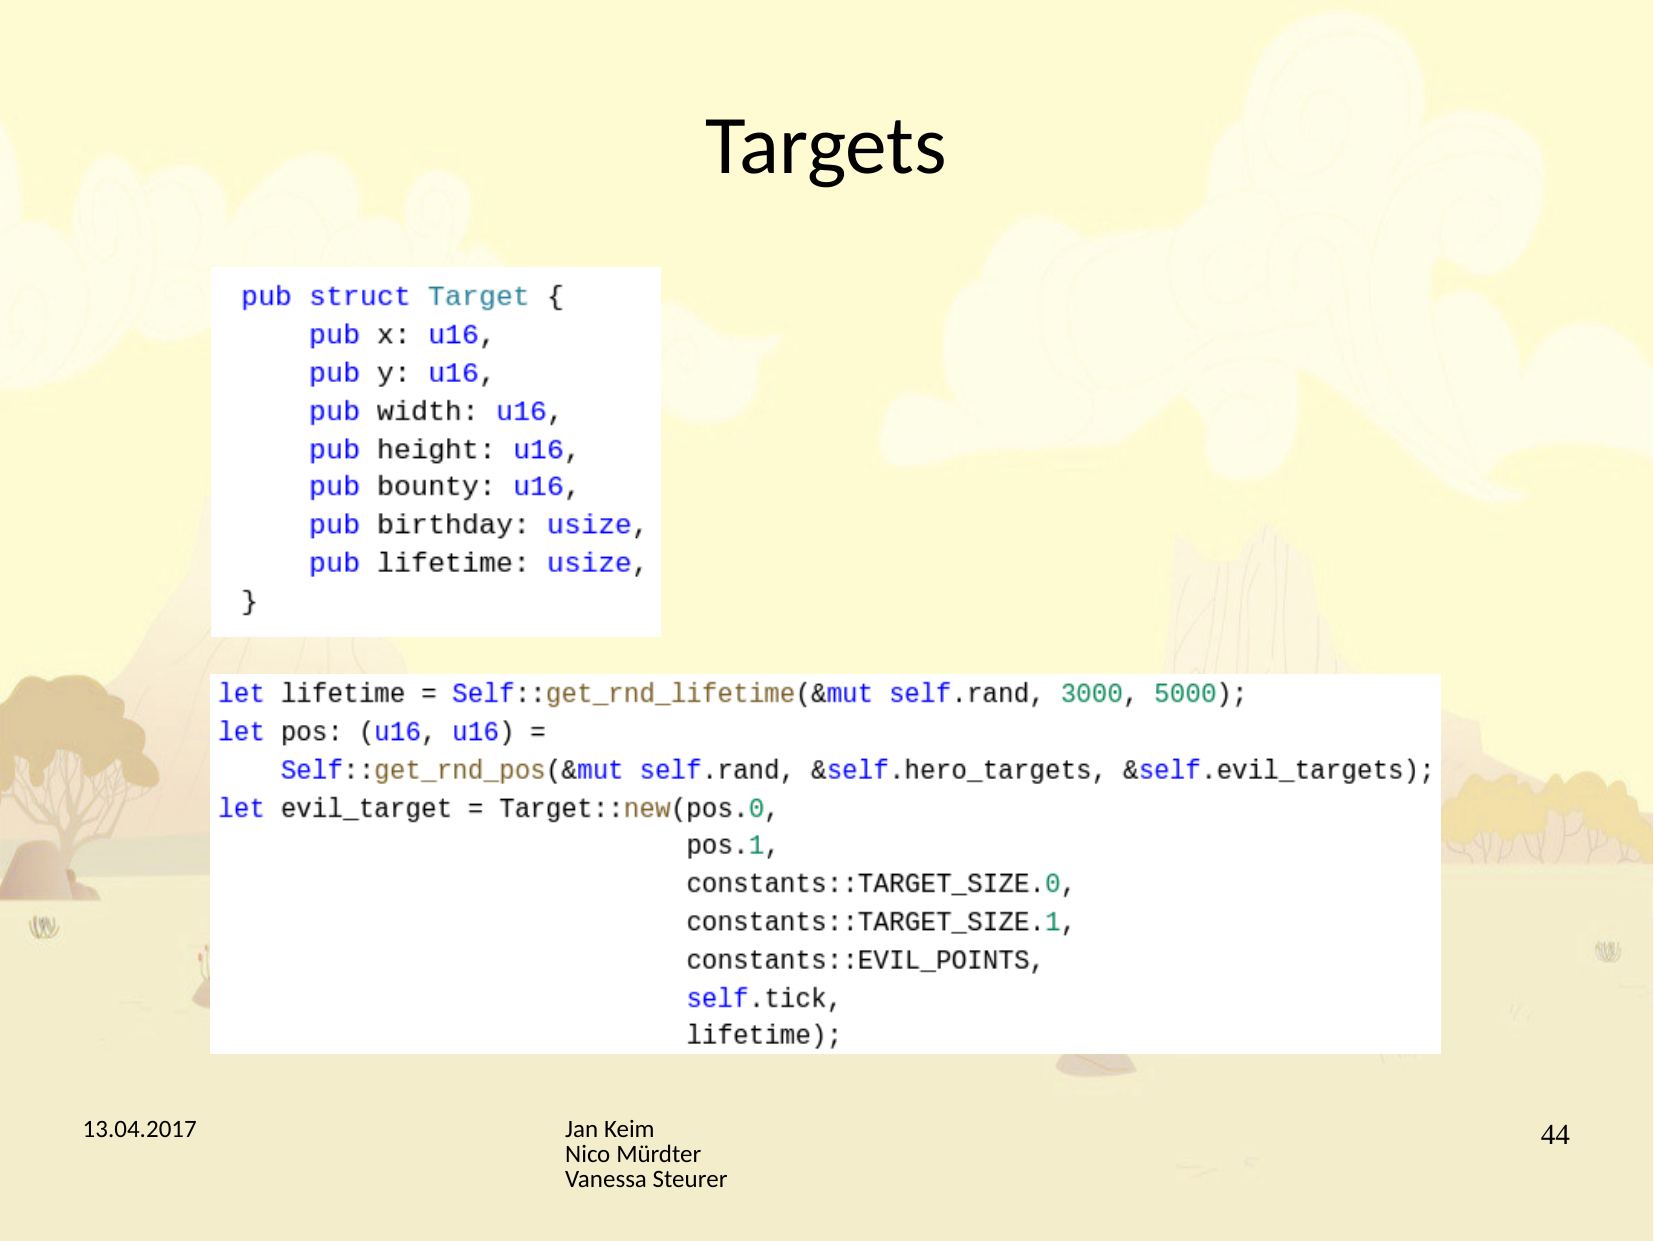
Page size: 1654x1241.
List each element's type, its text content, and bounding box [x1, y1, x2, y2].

picture [0, 0, 1654, 1241]
title Targets [82, 49, 1571, 257]
